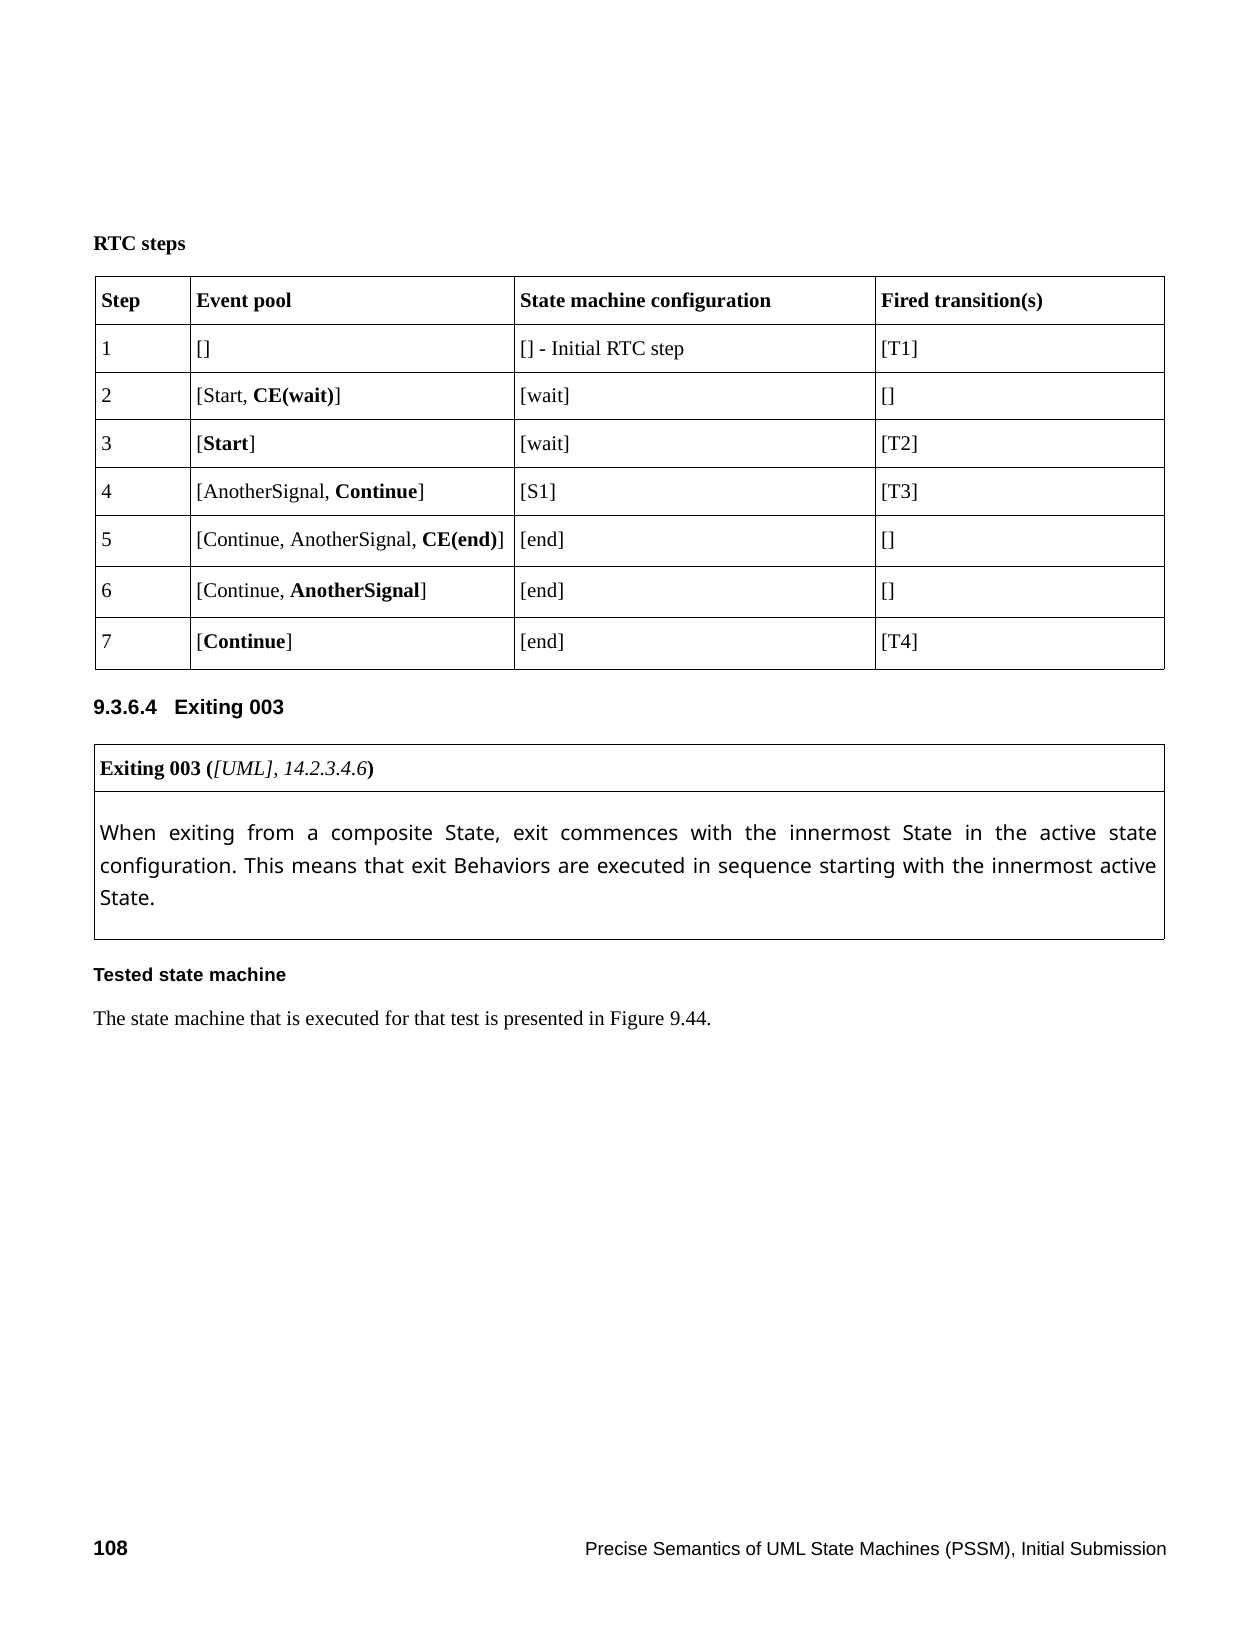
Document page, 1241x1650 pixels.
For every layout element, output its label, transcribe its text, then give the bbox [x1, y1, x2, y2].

table_cell [] - Initial RTC step [515, 325, 875, 372]
table_header Fired transition(s) [876, 277, 1164, 324]
table_cell 3 [96, 420, 190, 467]
table_cell [T2] [876, 420, 1164, 467]
table_cell [Continue, AnotherSignal, CE(end)] [191, 516, 514, 566]
table_cell 6 [96, 567, 190, 617]
table_header Event pool [191, 277, 514, 324]
table_cell [] [876, 373, 1164, 419]
table_cell [end] [515, 618, 875, 668]
table_cell When exiting from a composite State, exit commences with the innermost State in the active state configuration. This means that exit Behaviors are executed in sequence starting with the innermost active State. [95, 792, 1164, 938]
table_cell [wait] [515, 373, 875, 419]
table_cell [end] [515, 567, 875, 617]
table_header State machine configuration [515, 277, 875, 324]
table_cell [Continue, AnotherSignal] [191, 567, 514, 617]
table_cell 7 [96, 618, 190, 668]
table_cell 4 [96, 468, 190, 515]
table_cell [AnotherSignal, Continue] [191, 468, 514, 515]
text The state machine that is executed for that test is presented in Figure 9.44. [93, 1006, 1164, 1030]
table_cell 5 [96, 516, 190, 566]
table_cell [end] [515, 516, 875, 566]
table_header Step [96, 277, 190, 324]
table_cell [Continue] [191, 618, 514, 668]
table_cell [T3] [876, 468, 1164, 515]
table_cell 2 [96, 373, 190, 419]
table_cell [T4] [876, 618, 1164, 668]
table_cell [T1] [876, 325, 1164, 372]
table_cell [] [191, 325, 514, 372]
text RTC steps [93, 231, 1164, 255]
table_cell [Start, CE(wait)] [191, 373, 514, 419]
table_cell [] [876, 567, 1164, 617]
table_cell [S1] [515, 468, 875, 515]
table_cell 1 [96, 325, 190, 372]
subtitle Tested state machine [93, 964, 1164, 985]
table_cell [] [876, 516, 1164, 566]
table_cell [Start] [191, 420, 514, 467]
subtitle Exiting 003 [93, 693, 1164, 718]
table_header Exiting 003 ([UML], 14.2.3.4.6) [95, 745, 1164, 791]
table_cell [wait] [515, 420, 875, 467]
